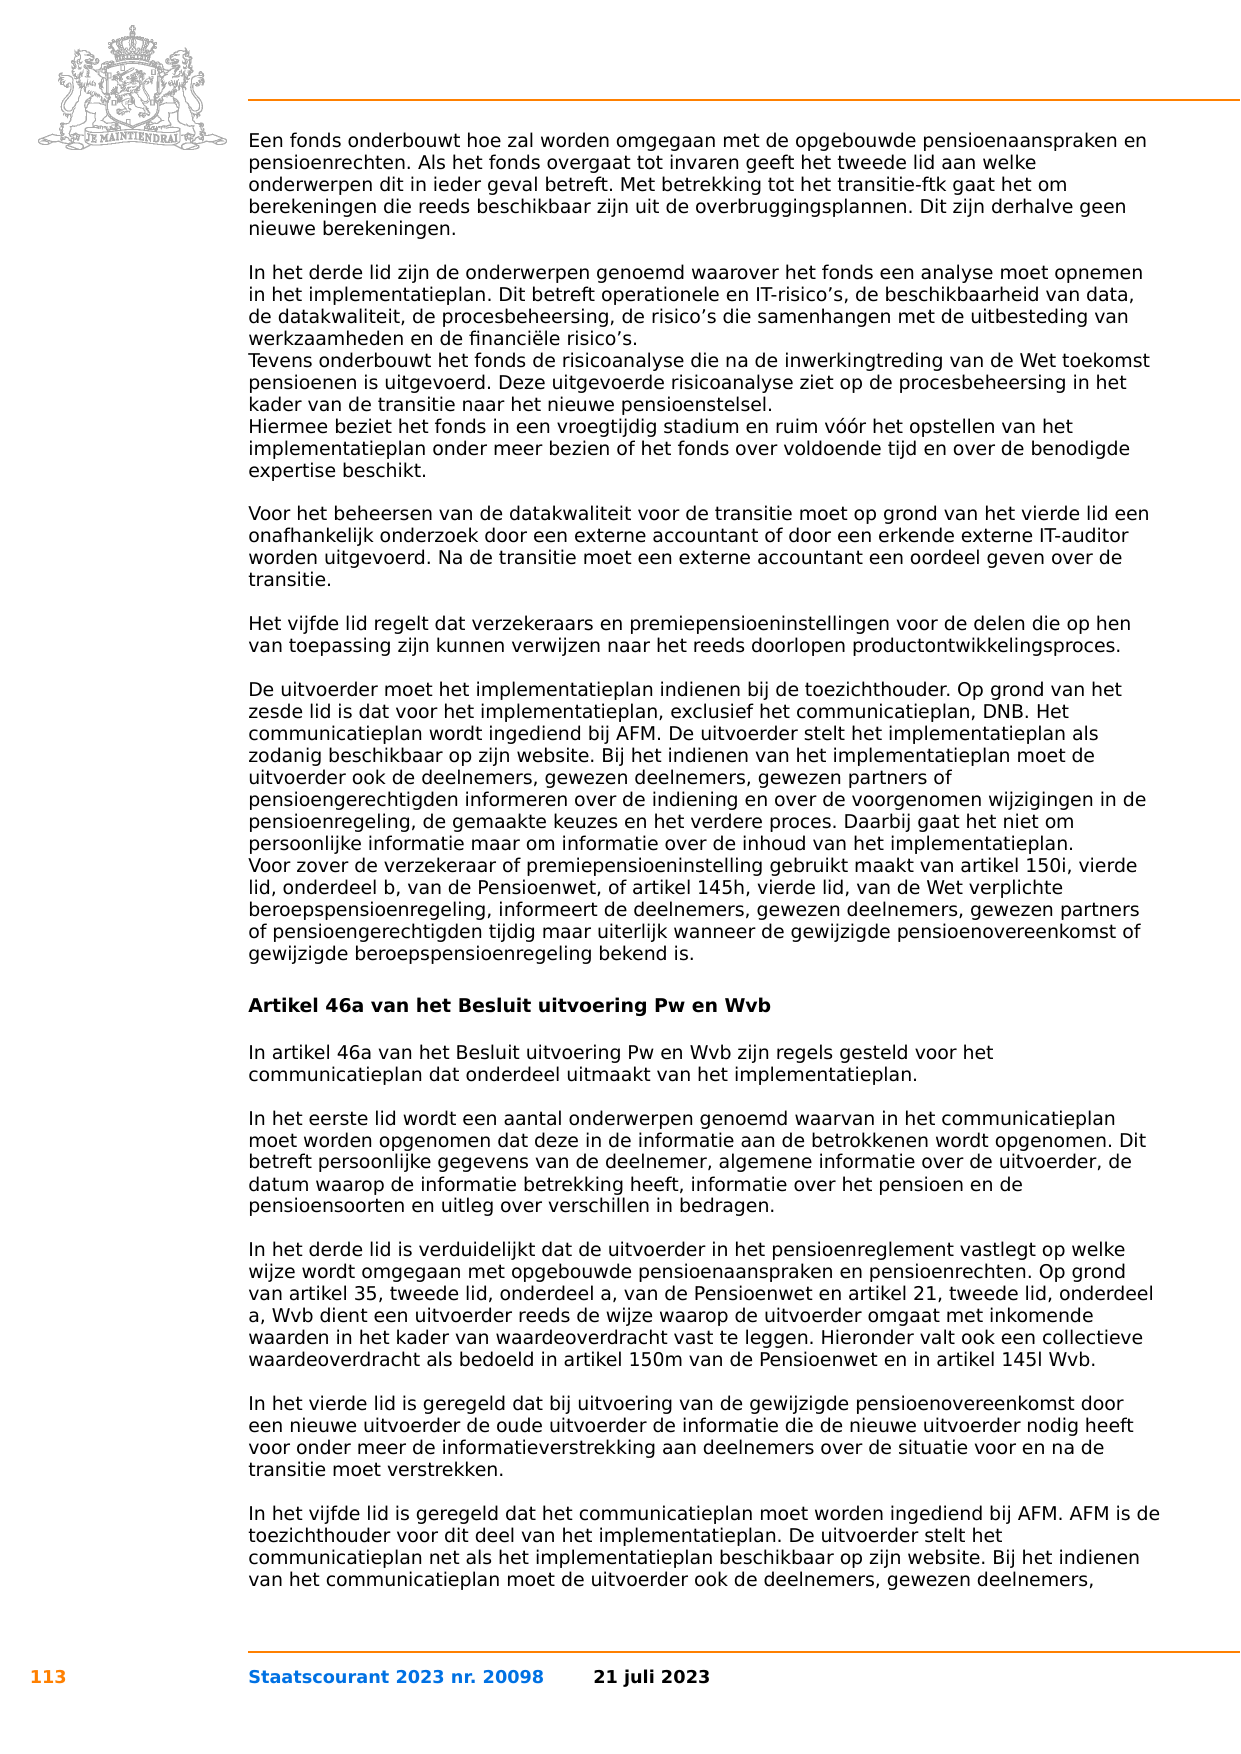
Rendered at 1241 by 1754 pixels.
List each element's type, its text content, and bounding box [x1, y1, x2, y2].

text In het vijfde lid is geregeld dat het communicatieplan moet worden ingediend bij AFM. AFM is de toezichthouder voor dit deel van het implementatieplan. De uitvoerder stelt het communicatieplan net als het implementatieplan beschikbaar op zijn website. Bij het indienen van het communicatieplan moet de uitvoerder ook de deelnemers, gewezen deelnemers, [248, 1503, 1163, 1591]
text In het eerste lid wordt een aantal onderwerpen genoemd waarvan in het communicatieplan moet worden opgenomen dat deze in de informatie aan de betrokkenen wordt opgenomen. Dit betreft persoonlijke gegevens van de deelnemer, algemene informatie over de uitvoerder, de datum waarop de informatie betrekking heeft, informatie over het pensioen en de pensioensoorten en uitleg over verschillen in bedragen. [248, 1107, 1163, 1217]
text Voor zover de verzekeraar of premiepensioeninstelling gebruikt maakt van artikel 150i, vierde lid, onderdeel b, van de Pensioenwet, of artikel 145h, vierde lid, van de Wet verplichte beroepspensioenregeling, informeert de deelnemers, gewezen deelnemers, gewezen partners of pensioengerechtigden tijdig maar uiterlijk wanneer de gewijzigde pensioenovereenkomst of gewijzigde beroepspensioenregeling bekend is. [248, 855, 1163, 965]
subtitle Artikel 46a van het Besluit uitvoering Pw en Wvb [248, 995, 1163, 1017]
text In het vierde lid is geregeld dat bij uitvoering van de gewijzigde pensioenovereenkomst door een nieuwe uitvoerder de oude uitvoerder de informatie die de nieuwe uitvoerder nodig heeft voor onder meer de informatieverstrekking aan deelnemers over de situatie voor en na de transitie moet verstrekken. [248, 1393, 1163, 1481]
text Hiermee beziet het fonds in een vroegtijdig stadium en ruim vóór het opstellen van het implementatieplan onder meer bezien of het fonds over voldoende tijd en over de benodigde expertise beschikt. [248, 416, 1163, 481]
text In artikel 46a van het Besluit uitvoering Pw en Wvb zijn regels gesteld voor het communicatieplan dat onderdeel uitmaakt van het implementatieplan. [248, 1042, 1163, 1086]
text Het vijfde lid regelt dat verzekeraars en premiepensioeninstellingen voor de delen die op hen van toepassing zijn kunnen verwijzen naar het reeds doorlopen productontwikkelingsproces. [248, 613, 1163, 657]
text In het derde lid is verduidelijkt dat de uitvoerder in het pensioenreglement vastlegt op welke wijze wordt omgegaan met opgebouwde pensioenaanspraken en pensioenrechten. Op grond van artikel 35, tweede lid, onderdeel a, van de Pensioenwet en artikel 21, tweede lid, onderdeel a, Wvb dient een uitvoerder reeds de wijze waarop de uitvoerder omgaat met inkomende waarden in het kader van waardeoverdracht vast te leggen. Hieronder valt ook een collectieve waardeoverdracht als bedoeld in artikel 150m van de Pensioenwet en in artikel 145l Wvb. [248, 1239, 1163, 1371]
text Voor het beheersen van de datakwaliteit voor de transitie moet op grond van het vierde lid een onafhankelijk onderzoek door een externe accountant of door een erkende externe IT-auditor worden uitgevoerd. Na de transitie moet een externe accountant een oordeel geven over de transitie. [248, 503, 1163, 591]
text Tevens onderbouwt het fonds de risicoanalyse die na de inwerkingtreding van de Wet toekomst pensioenen is uitgevoerd. Deze uitgevoerde risicoanalyse ziet op de procesbeheersing in het kader van de transitie naar het nieuwe pensioenstelsel. [248, 349, 1163, 416]
text De uitvoerder moet het implementatieplan indienen bij de toezichthouder. Op grond van het zesde lid is dat voor het implementatieplan, exclusief het communicatieplan, DNB. Het communicatieplan wordt ingediend bij AFM. De uitvoerder stelt het implementatieplan als zodanig beschikbaar op zijn website. Bij het indienen van het implementatieplan moet de uitvoerder ook de deelnemers, gewezen deelnemers, gewezen partners of pensioengerechtigden informeren over de indiening en over de voorgenomen wijzigingen in de pensioenregeling, de gemaakte keuzes en het verdere proces. Daarbij gaat het niet om persoonlijke informatie maar om informatie over de inhoud van het implementatieplan. [248, 679, 1163, 855]
text In het derde lid zijn de onderwerpen genoemd waarover het fonds een analyse moet opnemen in het implementatieplan. Dit betreft operationele en IT-risico’s, de beschikbaarheid van data, de datakwaliteit, de procesbeheersing, de risico’s die samenhangen met de uitbesteding van werkzaamheden en de financiële risico’s. [248, 262, 1163, 349]
picture [38, 25, 227, 150]
text Een fonds onderbouwt hoe zal worden omgegaan met de opgebouwde pensioenaanspraken en pensioenrechten. Als het fonds overgaat tot invaren geeft het tweede lid aan welke onderwerpen dit in ieder geval betreft. Met betrekking tot het transitie-ftk gaat het om berekeningen die reeds beschikbaar zijn uit de overbruggingsplannen. Dit zijn derhalve geen nieuwe berekeningen. [248, 130, 1163, 240]
